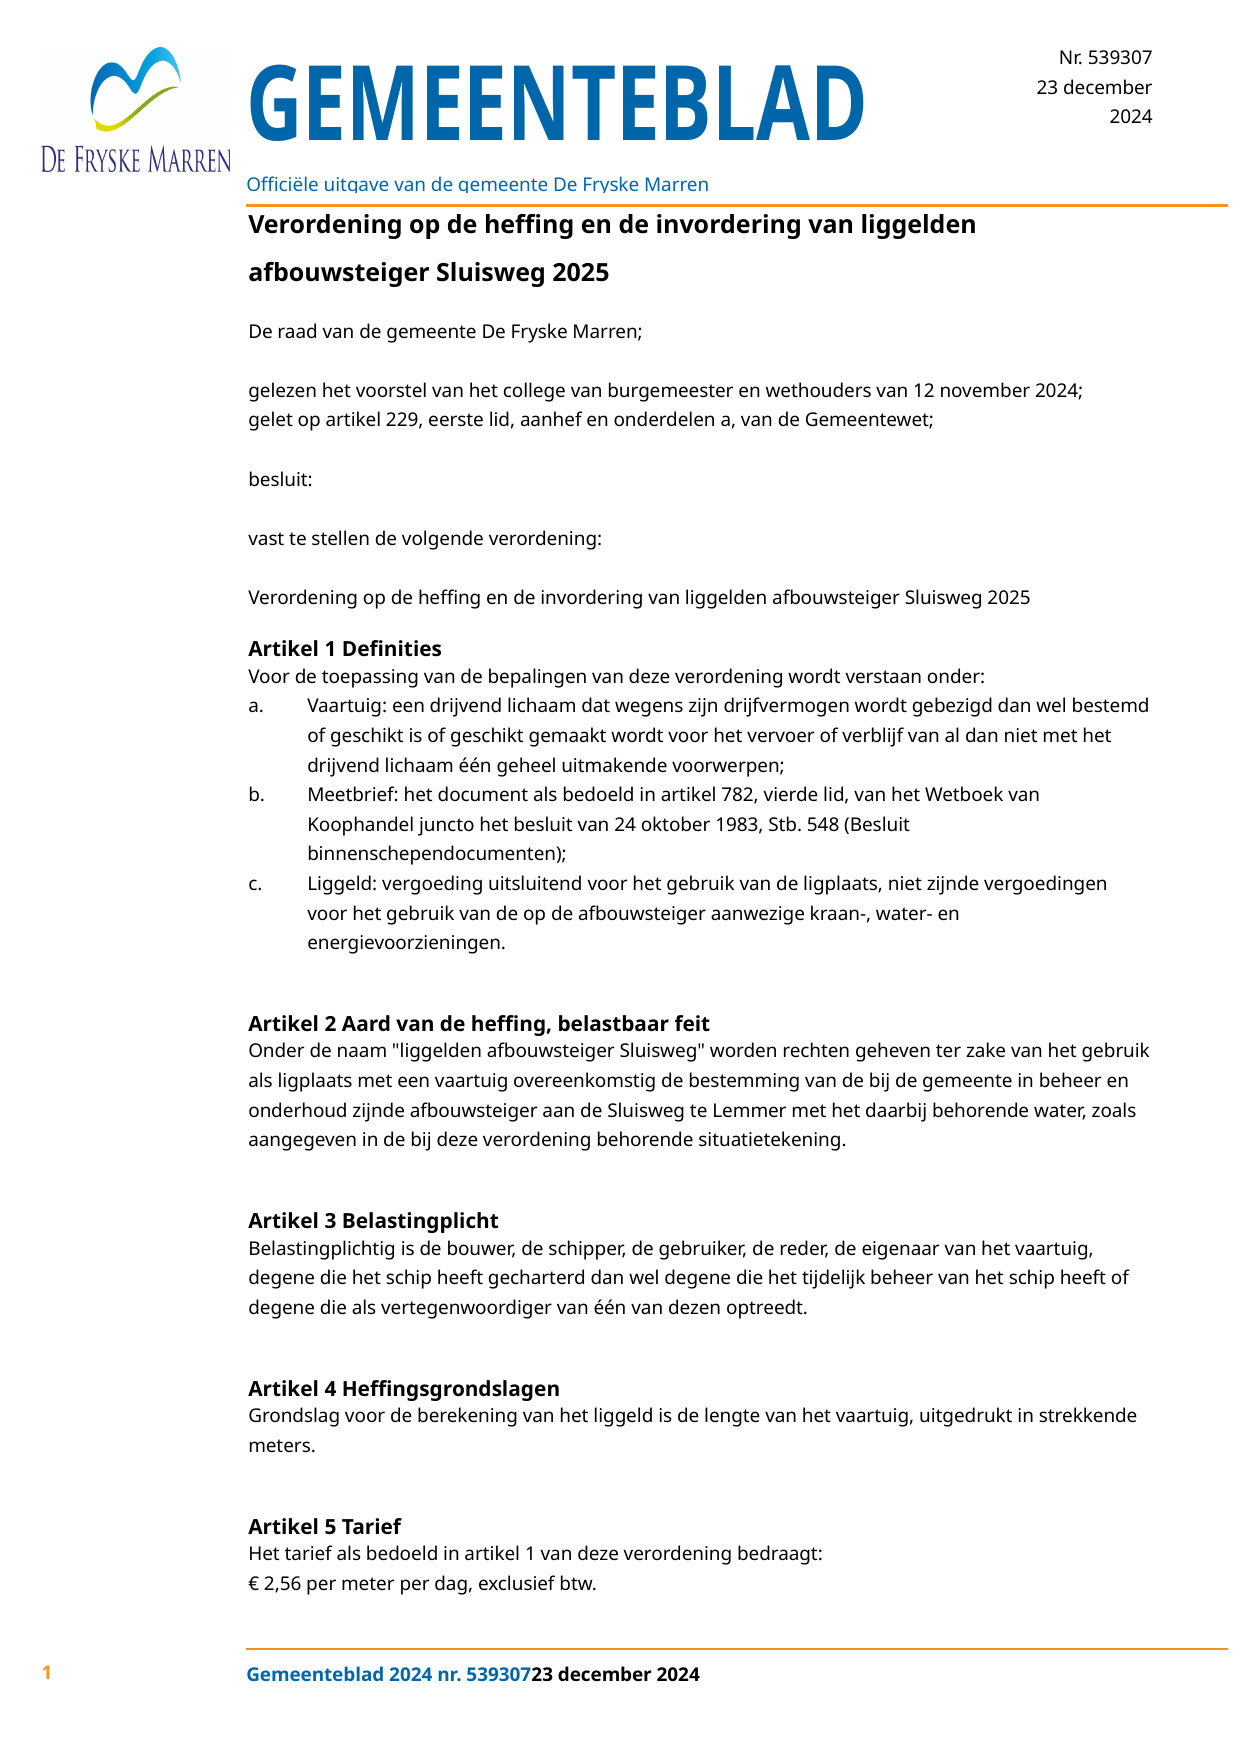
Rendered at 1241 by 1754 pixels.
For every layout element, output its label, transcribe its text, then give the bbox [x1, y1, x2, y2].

list Liggeld: vergoeding uitsluitend voor het gebruik van de ligplaats, niet zijnde vergoedingen voor het gebruik van de op de afbouwsteiger aanwezige kraan-, water- en energievoorzieningen. [248, 870, 1152, 955]
text De raad van de gemeente De Fryske Marren; [248, 318, 1152, 344]
text Artikel 3 Belastingplicht [248, 1206, 1152, 1235]
picture [41, 47, 231, 172]
text Grondslag voor de berekening van het liggeld is de lengte van het vaartuig, uitgedrukt in strekkende meters. [248, 1402, 1152, 1458]
text vast te stellen de volgende verordening: [248, 525, 1152, 551]
list Meetbrief: het document als bedoeld in artikel 782, vierde lid, van het Wetboek van Koophandel juncto het besluit van 24 oktober 1983, Stb. 548 (Besluit binnenschependocumenten); [248, 781, 1152, 866]
text Artikel 5 Tarief [248, 1512, 1152, 1541]
text Het tarief als bedoeld in artikel 1 van deze verordening bedraagt: [248, 1541, 1152, 1566]
text gelezen het voorstel van het college van burgemeester en wethouders van 12 november 2024; [248, 377, 1152, 403]
text Artikel 2 Aard van de heffing, belastbaar feit [248, 1009, 1152, 1038]
text besluit: [248, 466, 1152, 492]
text Artikel 1 Definities [248, 634, 1152, 663]
text Artikel 4 Heffingsgrondslagen [248, 1374, 1152, 1402]
text Belastingplichtig is de bouwer, de schipper, de gebruiker, de reder, de eigenaar van het vaartuig, degene die het schip heeft gecharterd dan wel degene die het tijdelijk beheer van het schip heeft of degene die als vertegenwoordiger van één van dezen optreedt. [248, 1235, 1152, 1320]
text Verordening op de heffing en de invordering van liggelden afbouwsteiger Sluisweg 2025 [248, 584, 1152, 610]
text Voor de toepassing van de bepalingen van deze verordening wordt verstaan onder: [248, 663, 1152, 689]
text Onder de naam "liggelden afbouwsteiger Sluisweg" worden rechten geheven ter zake van het gebruik als ligplaats met een vaartuig overeenkomstig de bestemming van de bij de gemeente in beheer en onderhoud zijnde afbouwsteiger aan de Sluisweg te Lemmer met het daarbij behorende water, zoals aangegeven in de bij deze verordening behorende situatietekening. [248, 1038, 1152, 1152]
text gelet op artikel 229, eerste lid, aanhef en onderdelen a, van de Gemeentewet; [248, 407, 1152, 432]
text € 2,56 per meter per dag, exclusief btw. [248, 1570, 1152, 1596]
list Vaartuig: een drijvend lichaam dat wegens zijn drijfvermogen wordt gebezigd dan wel bestemd of geschikt is of geschikt gemaakt wordt voor het vervoer of verblijf van al dan niet met het drijvend lichaam één geheel uitmakende voorwerpen; [248, 693, 1152, 777]
text Verordening op de heffing en de invordering van liggelden afbouwsteiger Sluisweg 2025 [248, 207, 1152, 288]
